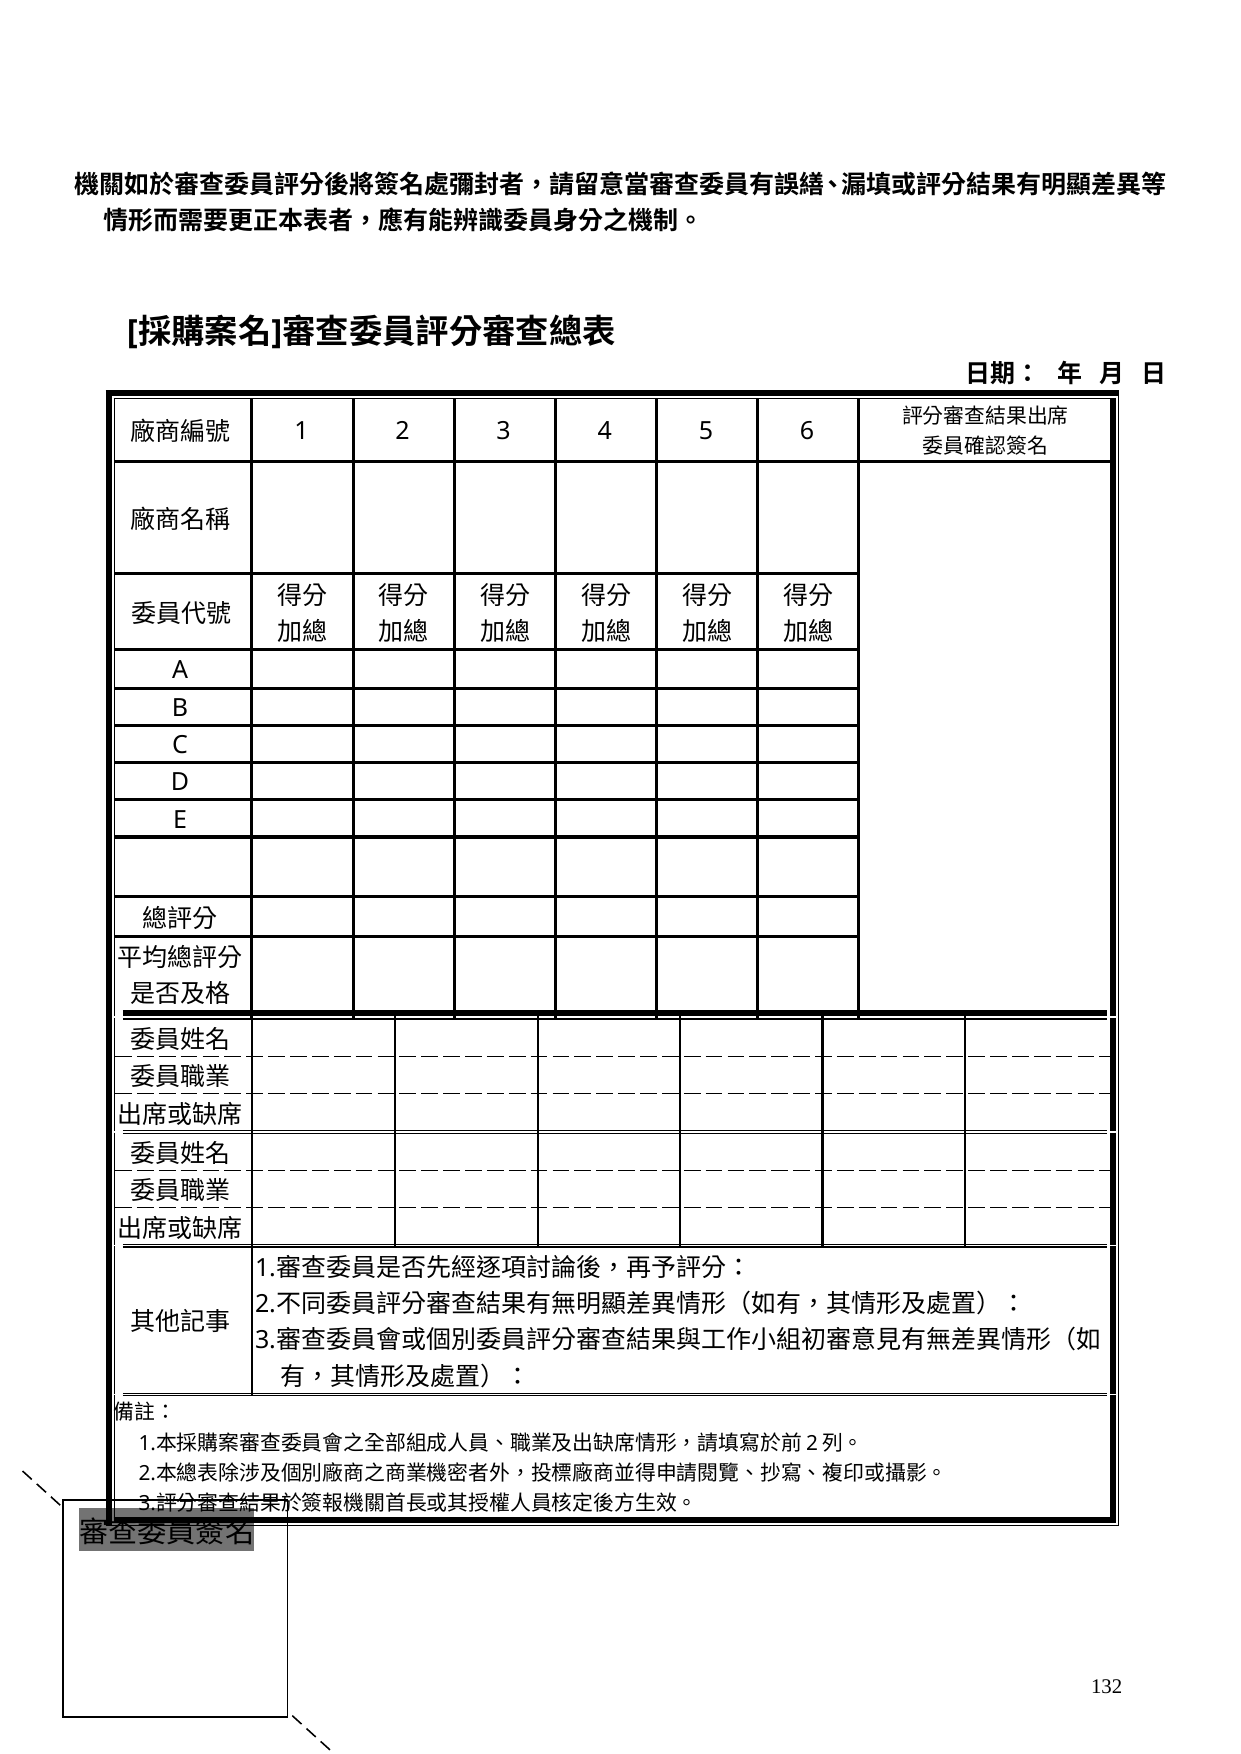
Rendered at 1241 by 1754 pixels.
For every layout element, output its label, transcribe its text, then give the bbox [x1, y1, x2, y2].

table_cell [681, 1093, 821, 1130]
table_cell [253, 1093, 394, 1130]
table_cell [253, 801, 352, 835]
table_cell [456, 463, 554, 572]
table_header 評分審查結果出席 委員確認簽名 [860, 399, 1110, 460]
table_cell 1.審查委員是否先經逐項討論後，再予評分： 2.不同委員評分審查結果有無明顯差異情形（如有，其情形及處置）： 3.審查委員會或個別委員評分審查結果與工作小組初審意見有無差異情形（如有，其情形及處置）： [253, 1244, 1114, 1392]
table_cell [681, 1020, 821, 1056]
table_cell [456, 938, 554, 1010]
table_cell 委員代號 [115, 575, 250, 648]
table_cell [966, 1010, 1114, 1056]
table_cell [966, 1207, 1110, 1244]
table_cell 出席或缺席 [115, 1093, 251, 1130]
table_cell [557, 651, 655, 687]
table_cell 得分 加總 [456, 575, 554, 648]
table_cell [824, 1056, 964, 1093]
table_cell [658, 938, 756, 1010]
table_cell [824, 1020, 964, 1056]
table_cell [557, 839, 655, 895]
table_cell [456, 801, 554, 835]
table_header 4 [557, 399, 655, 460]
table_cell 得分 加總 [759, 575, 857, 648]
table_cell [396, 1093, 537, 1130]
table_cell [355, 801, 453, 835]
table_cell [759, 839, 857, 895]
table_header 3 [456, 399, 554, 460]
table_cell [681, 1134, 821, 1170]
table_cell [759, 764, 857, 798]
table_cell [253, 1207, 394, 1244]
table_cell D [115, 764, 250, 798]
table_cell 委員姓名 [112, 1010, 251, 1056]
table_cell [253, 1170, 394, 1207]
table_header 5 [658, 399, 756, 460]
table_cell [759, 727, 857, 761]
table_cell [115, 839, 250, 895]
table_cell 廠商名稱 [115, 463, 250, 572]
table_cell [966, 1093, 1110, 1130]
table_cell 備註： 1.本採購案審查委員會之全部組成人員、職業及出缺席情形，請填寫於前2列。 2.本總表除涉及個別廠商之商業機密者外，投標廠商並得申請閱覽、抄寫、複印或攝影。 3.評分審查結果於簽報機關首長或其授權人員核定後方生效。 [115, 1393, 1114, 1517]
table_cell [355, 938, 453, 1010]
table_cell [557, 463, 655, 572]
text 機關如於審查委員評分後將簽名處彌封者，請留意當審查委員有誤繕、漏填或評分結果有明顯差異等情形而需要更正本表者，應有能辨識委員身分之機制。 [74, 164, 1166, 237]
table_cell 委員職業 [115, 1056, 251, 1093]
table_cell [456, 898, 554, 934]
table_cell A [115, 651, 250, 687]
table_cell [396, 1134, 537, 1170]
table_cell [253, 1056, 394, 1093]
table_cell [355, 764, 453, 798]
table_cell [759, 690, 857, 724]
table_cell [658, 839, 756, 895]
table_cell [658, 898, 756, 934]
table_cell 得分 加總 [557, 575, 655, 648]
table_cell [355, 651, 453, 687]
table_cell 得分 加總 [355, 575, 453, 648]
table_cell B [115, 690, 250, 724]
table_cell [456, 764, 554, 798]
table_cell C [115, 727, 250, 761]
table_cell [539, 1134, 679, 1170]
table_cell [396, 1170, 537, 1207]
table_cell [759, 463, 857, 572]
table_cell 出席或缺席 [115, 1207, 251, 1244]
table_cell [456, 690, 554, 724]
table_cell [539, 1207, 679, 1244]
table_header 2 [355, 399, 453, 460]
table_cell [681, 1207, 821, 1244]
table_header 6 [759, 399, 857, 460]
table_cell [759, 801, 857, 835]
table_cell 得分 加總 [253, 575, 352, 648]
table_cell [355, 839, 453, 895]
table_cell [824, 1207, 964, 1244]
table_cell [253, 690, 352, 724]
table_cell [824, 1170, 964, 1207]
table_cell [557, 690, 655, 724]
table_cell [253, 463, 352, 572]
table_cell [681, 1170, 821, 1207]
table_cell [759, 938, 857, 1010]
text [採購案名]審查委員評分審查總表 [118, 305, 989, 354]
table_cell [759, 898, 857, 934]
table_cell [658, 801, 756, 835]
table_header 廠商編號 [115, 399, 250, 460]
text 日期： 年 月 日 [74, 354, 1166, 390]
table_cell [539, 1170, 679, 1207]
table_cell [860, 463, 1110, 1010]
table_cell [253, 1134, 394, 1170]
table_cell [396, 1056, 537, 1093]
table_cell [681, 1056, 821, 1093]
table_cell 得分 加總 [658, 575, 756, 648]
table_cell [396, 1207, 537, 1244]
table_cell [456, 839, 554, 895]
table_cell [355, 898, 453, 934]
table_cell [396, 1020, 537, 1056]
table_cell [253, 764, 352, 798]
table_cell [557, 938, 655, 1010]
table_cell [253, 651, 352, 687]
table_cell [557, 898, 655, 934]
table_cell [658, 690, 756, 724]
table_cell [966, 1170, 1110, 1207]
table_cell 平均總評分 是否及格 [115, 938, 250, 1010]
table_cell [539, 1093, 679, 1130]
table_cell [456, 727, 554, 761]
table_cell [539, 1056, 679, 1093]
text 審查委員簽名 [79, 1508, 272, 1551]
table_cell [355, 463, 453, 572]
table_cell [759, 651, 857, 687]
table_cell [658, 727, 756, 761]
table_cell 委員職業 [115, 1170, 251, 1207]
table_cell [253, 1020, 394, 1056]
table_cell [824, 1093, 964, 1130]
table_cell 總評分 [115, 898, 250, 934]
table_cell [824, 1134, 964, 1170]
table_cell E [115, 801, 250, 835]
table_cell [456, 651, 554, 687]
table_cell [355, 690, 453, 724]
table_cell [253, 839, 352, 895]
table_cell [658, 463, 756, 572]
table_cell [253, 727, 352, 761]
table_cell [253, 938, 352, 1010]
table_header 1 [253, 399, 352, 460]
table_cell [355, 727, 453, 761]
table_cell [966, 1130, 1114, 1170]
table_cell [658, 764, 756, 798]
table_cell [966, 1056, 1110, 1093]
table_cell [658, 651, 756, 687]
table_cell [557, 764, 655, 798]
table_cell [539, 1020, 679, 1056]
table_cell 其他記事 [112, 1244, 251, 1392]
table_cell [557, 727, 655, 761]
table_cell 委員姓名 [112, 1130, 251, 1170]
table_cell [253, 898, 352, 934]
table_cell [557, 801, 655, 835]
